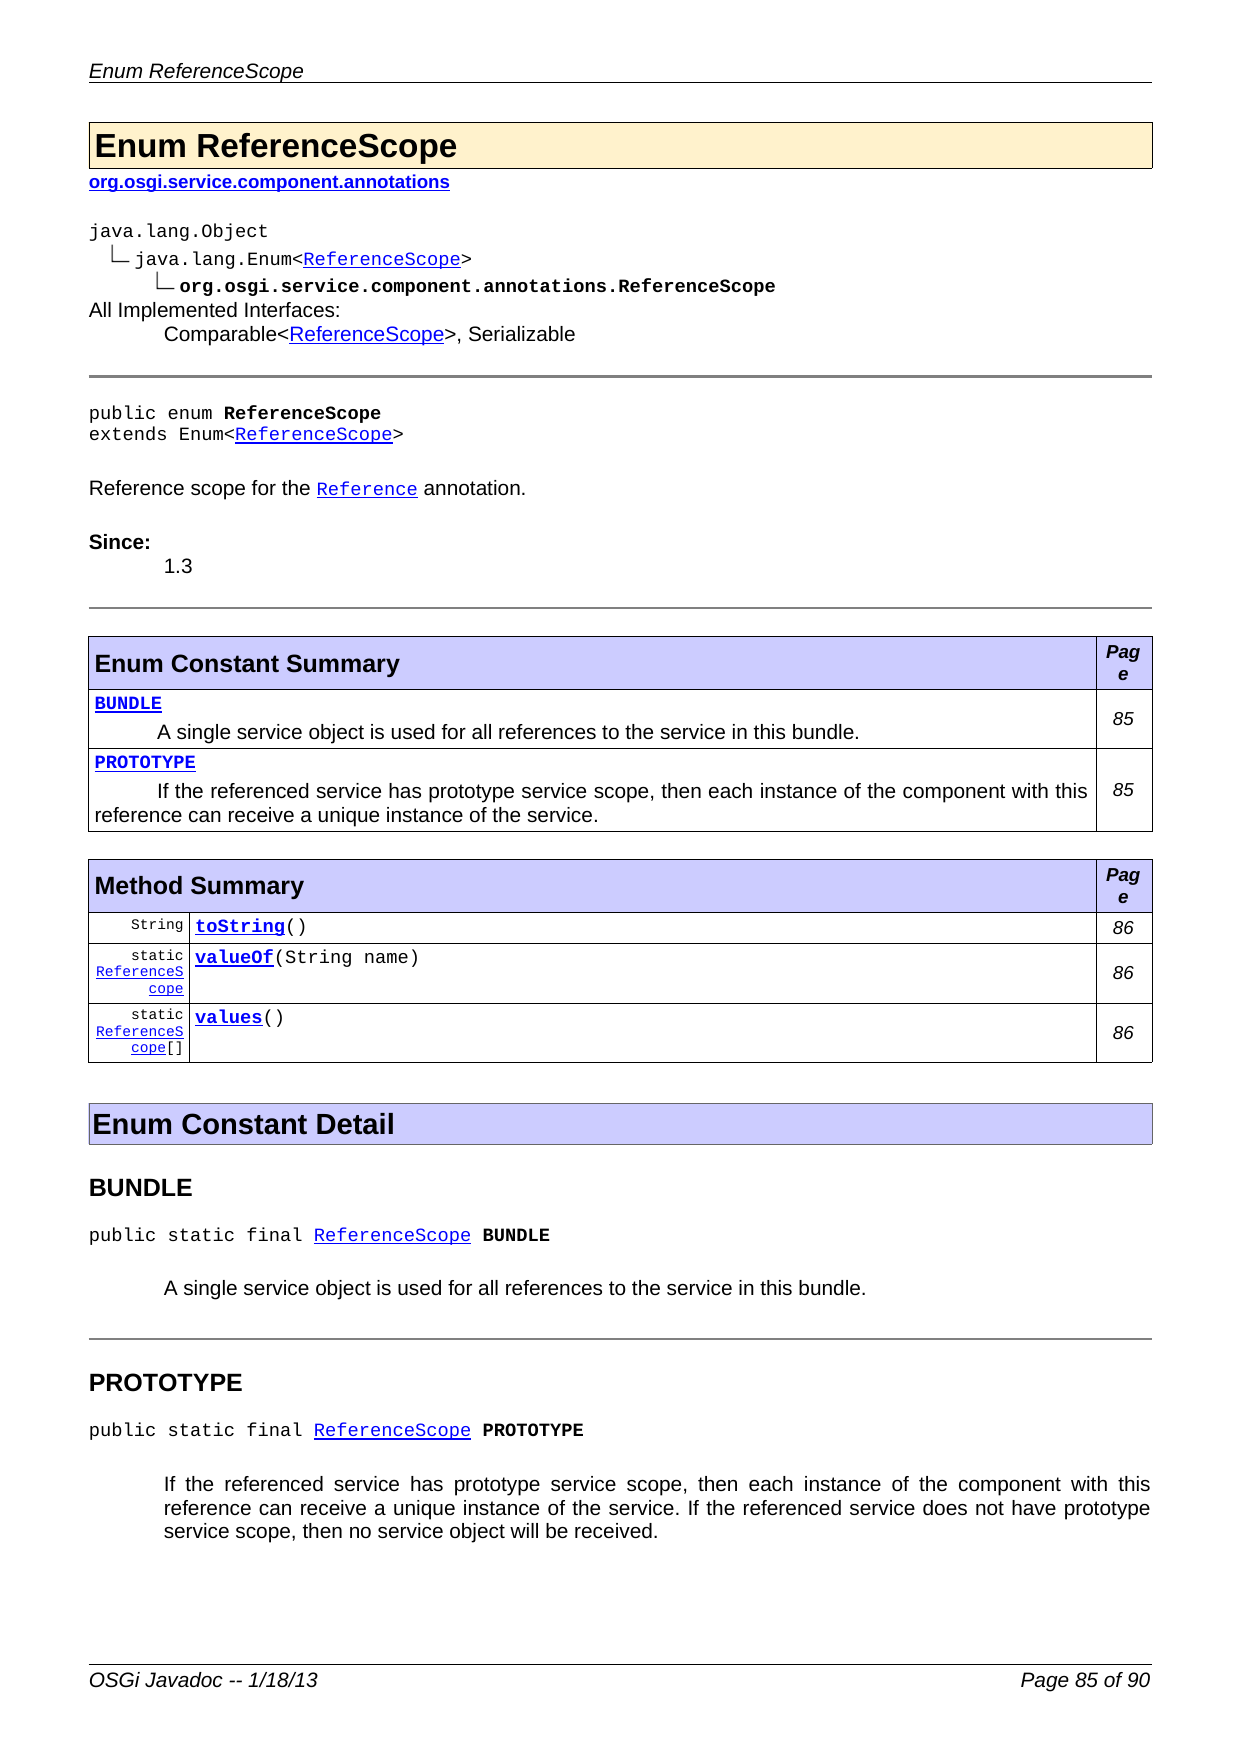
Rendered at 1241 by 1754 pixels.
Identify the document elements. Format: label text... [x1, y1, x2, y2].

subtitle Enum Constant Detail [90, 1104, 1152, 1144]
text org.osgi.service.component.annotations.ReferenceScope [88, 271, 1152, 298]
picture [156, 270, 180, 293]
table_cell static ReferenceScope [89, 944, 189, 1003]
table_header Enum Constant Summary [89, 637, 1096, 689]
table_header Method Summary [89, 860, 1096, 912]
table_cell 81 [1097, 913, 1152, 943]
table_cell static ReferenceScope[] [89, 1004, 189, 1062]
table_cell PROTOTYPE If the referenced service has prototype service scope, then each instance of the component with this reference can receive a unique instance of the service. [89, 749, 1096, 831]
picture [111, 243, 135, 266]
text Comparable<ReferenceScope>, Serializable [163, 322, 1152, 346]
text public enum ReferenceScope [88, 404, 1152, 425]
subtitle PROTOTYPE [88, 1368, 1152, 1397]
table_header Page [1097, 860, 1152, 912]
text If the referenced service has prototype service scope, then each instance of the component with this reference can receive a unique instance of the service. If the referenced service does not have prototype service scope, then no service object will be received. [163, 1471, 1152, 1543]
text Reference scope for the Reference annotation. [88, 475, 1152, 501]
table_cell 80 [1097, 749, 1152, 831]
text org.osgi.service.component.annotations [88, 171, 1152, 193]
table_cell values() [190, 1004, 1096, 1062]
subtitle BUNDLE [88, 1172, 1152, 1201]
text public static final ReferenceScope BUNDLE [88, 1225, 1152, 1247]
text java.lang.Enum<ReferenceScope> [88, 243, 1152, 271]
text 1.3 [163, 554, 1152, 578]
subtitle Enum ReferenceScope [90, 123, 1152, 168]
subtitle All Implemented Interfaces: [88, 298, 1152, 322]
table_header Page [1097, 637, 1152, 689]
table_cell 81 [1097, 944, 1152, 1003]
text public static final ReferenceScope PROTOTYPE [88, 1421, 1152, 1442]
text extends Enum<ReferenceScope> [88, 425, 1152, 446]
table_cell 81 [1097, 1004, 1152, 1062]
text Since: [88, 530, 1152, 554]
table_cell String [89, 913, 189, 943]
table_cell valueOf(String name) [190, 944, 1096, 1003]
table_cell 80 [1097, 690, 1152, 748]
text java.lang.Object [88, 222, 1152, 243]
text A single service object is used for all references to the service in this bundle. [163, 1276, 1152, 1300]
table_cell BUNDLE A single service object is used for all references to the service in this bundle. [89, 690, 1096, 748]
table_cell toString() [190, 913, 1096, 943]
